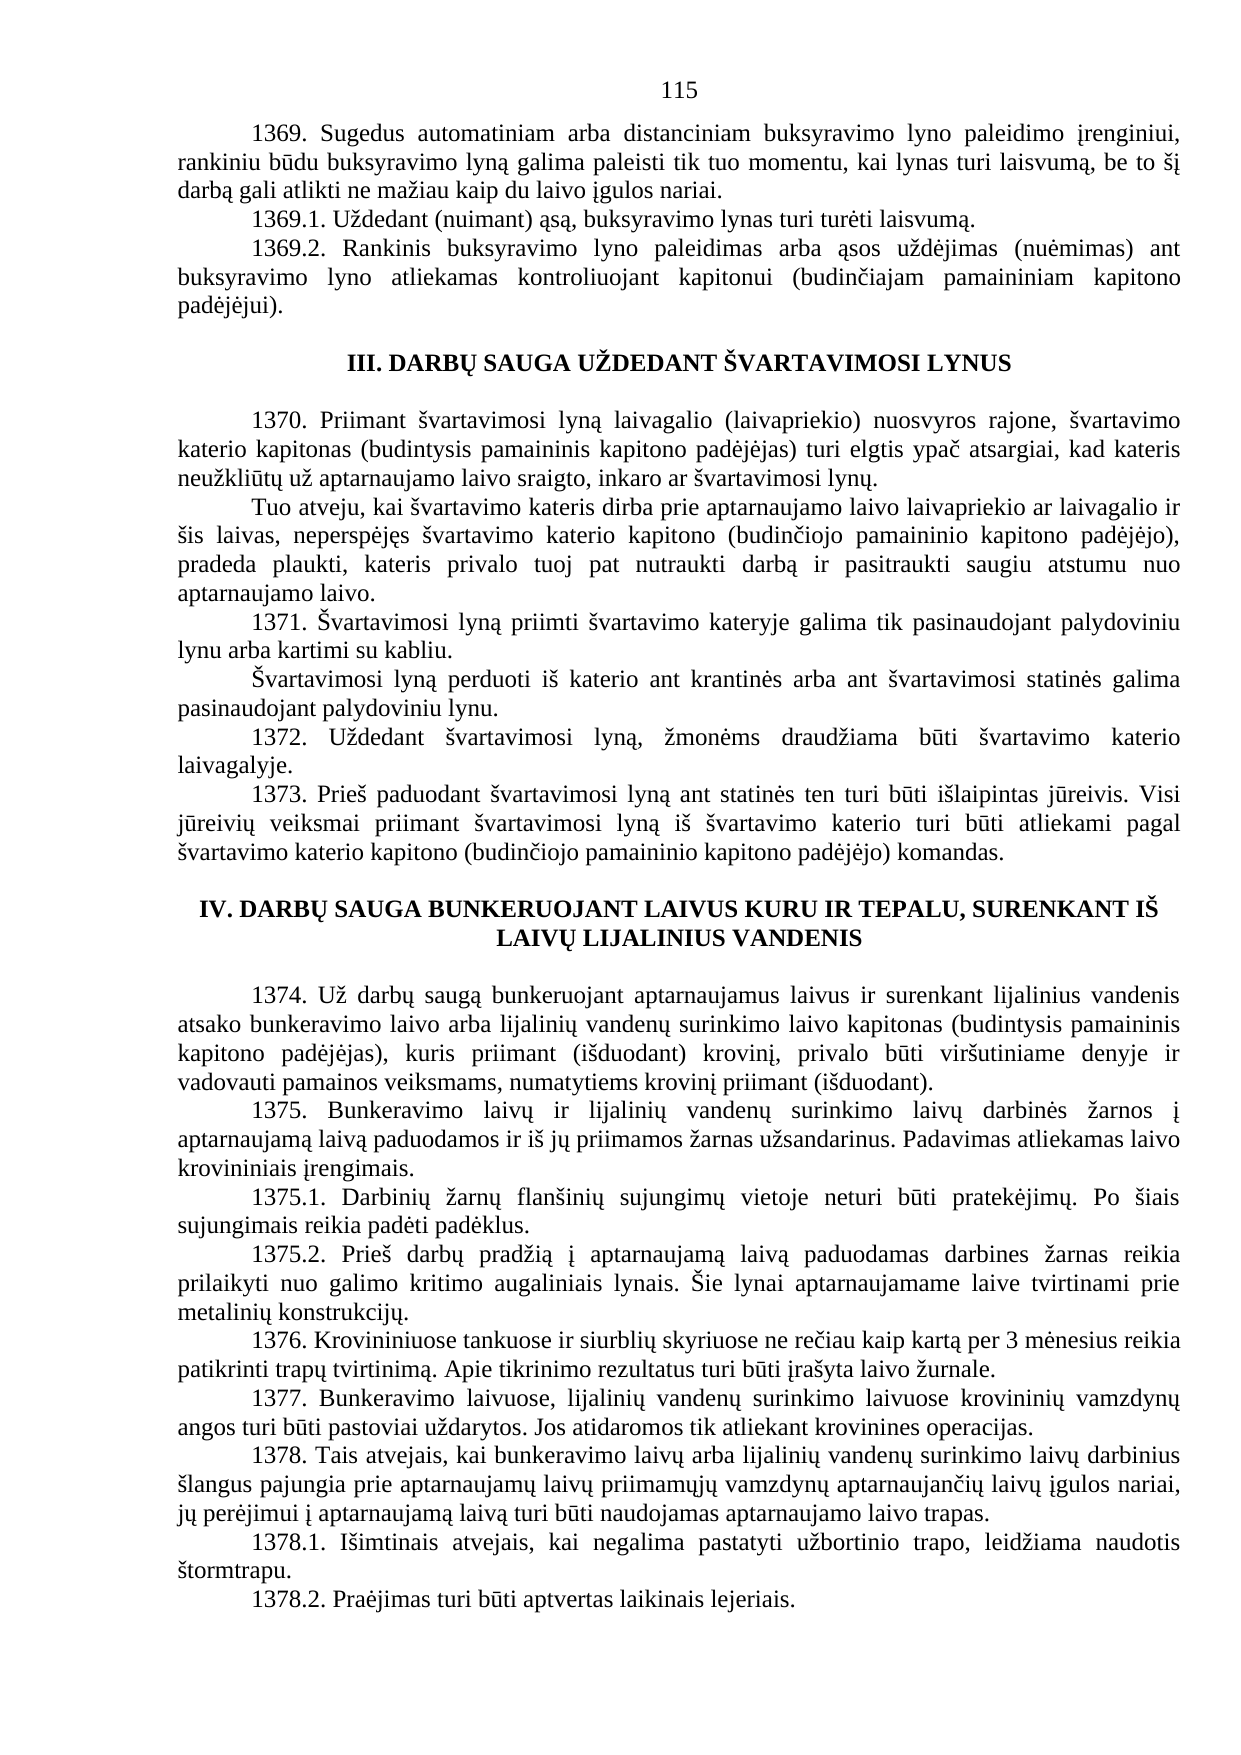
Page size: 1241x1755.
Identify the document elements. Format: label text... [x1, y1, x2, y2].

text 1371. Švartavimosi lyną priimti švartavimo kateryje galima tik pasinaudojant palydoviniu lynu arba kartimi su kabliu. [177, 607, 1181, 664]
text 1377. Bunkeravimo laivuose, lijalinių vandenų surinkimo laivuose krovininių vamzdynų angos turi būti pastoviai uždarytos. Jos atidaromos tik atliekant krovinines operacijas. [177, 1383, 1181, 1441]
text 1376. Krovininiuose tankuose ir siurblių skyriuose ne rečiau kaip kartą per 3 mėnesius reikia patikrinti trapų tvirtinimą. Apie tikrinimo rezultatus turi būti įrašyta laivo žurnale. [177, 1326, 1181, 1383]
text Švartavimosi lyną perduoti iš katerio ant krantinės arba ant švartavimosi statinės galima pasinaudojant palydoviniu lynu. [177, 664, 1181, 722]
text III. DARBŲ SAUGA UŽDEDANT ŠVARTAVIMOSI LYNUS [177, 348, 1181, 377]
text Tuo atveju, kai švartavimo kateris dirba prie aptarnaujamo laivo laivapriekio ar laivagalio ir šis laivas, neperspėjęs švartavimo katerio kapitono (budinčiojo pamaininio kapitono padėjėjo), pradeda plaukti, kateris privalo tuoj pat nutraukti darbą ir pasitraukti saugiu atstumu nuo aptarnaujamo laivo. [177, 492, 1181, 607]
text 1378.2. Praėjimas turi būti aptvertas laikinais lejeriais. [177, 1584, 1181, 1613]
text IV. DARBŲ SAUGA BUNKERUOJANT LAIVUS KURU IR TEPALU, SURENKANT IŠ LAIVŲ LIJALINIUS VANDENIS [177, 894, 1181, 952]
text 1372. Uždedant švartavimosi lyną, žmonėms draudžiama būti švartavimo katerio laivagalyje. [177, 722, 1181, 779]
text 1373. Prieš paduodant švartavimosi lyną ant statinės ten turi būti išlaipintas jūreivis. Visi jūreivių veiksmai priimant švartavimosi lyną iš švartavimo katerio turi būti atliekami pagal švartavimo katerio kapitono (budinčiojo pamaininio kapitono padėjėjo) komandas. [177, 779, 1181, 866]
text 1370. Priimant švartavimosi lyną laivagalio (laivapriekio) nuosvyros rajone, švartavimo katerio kapitonas (budintysis pamaininis kapitono padėjėjas) turi elgtis ypač atsargiai, kad kateris neužkliūtų už aptarnaujamo laivo sraigto, inkaro ar švartavimosi lynų. [177, 406, 1181, 492]
text 1375.2. Prieš darbų pradžią į aptarnaujamą laivą paduodamas darbines žarnas reikia prilaikyti nuo galimo kritimo augaliniais lynais. Šie lynai aptarnaujamame laive tvirtinami prie metalinių konstrukcijų. [177, 1239, 1181, 1326]
text 1375.1. Darbinių žarnų flanšinių sujungimų vietoje neturi būti pratekėjimų. Po šiais sujungimais reikia padėti padėklus. [177, 1182, 1181, 1239]
text 1369. Sugedus automatiniam arba distanciniam buksyravimo lyno paleidimo įrenginiui, rankiniu būdu buksyravimo lyną galima paleisti tik tuo momentu, kai lynas turi laisvumą, be to šį darbą gali atlikti ne mažiau kaip du laivo įgulos nariai. [177, 118, 1181, 204]
text 1369.1. Uždedant (nuimant) ąsą, buksyravimo lynas turi turėti laisvumą. [177, 204, 1181, 233]
text 1378.1. Išimtinais atvejais, kai negalima pastatyti užbortinio trapo, leidžiama naudotis štormtrapu. [177, 1527, 1181, 1584]
text 1378. Tais atvejais, kai bunkeravimo laivų arba lijalinių vandenų surinkimo laivų darbinius šlangus pajungia prie aptarnaujamų laivų priimamųjų vamzdynų aptarnaujančių laivų įgulos nariai, jų perėjimui į aptarnaujamą laivą turi būti naudojamas aptarnaujamo laivo trapas. [177, 1441, 1181, 1527]
text 1369.2. Rankinis buksyravimo lyno paleidimas arba ąsos uždėjimas (nuėmimas) ant buksyravimo lyno atliekamas kontroliuojant kapitonui (budinčiajam pamaininiam kapitono padėjėjui). [177, 233, 1181, 319]
text 1374. Už darbų saugą bunkeruojant aptarnaujamus laivus ir surenkant lijalinius vandenis atsako bunkeravimo laivo arba lijalinių vandenų surinkimo laivo kapitonas (budintysis pamaininis kapitono padėjėjas), kuris priimant (išduodant) krovinį, privalo būti viršutiniame denyje ir vadovauti pamainos veiksmams, numatytiems krovinį priimant (išduodant). [177, 981, 1181, 1096]
text 1375. Bunkeravimo laivų ir lijalinių vandenų surinkimo laivų darbinės žarnos į aptarnaujamą laivą paduodamos ir iš jų priimamos žarnas užsandarinus. Padavimas atliekamas laivo krovininiais įrengimais. [177, 1096, 1181, 1182]
